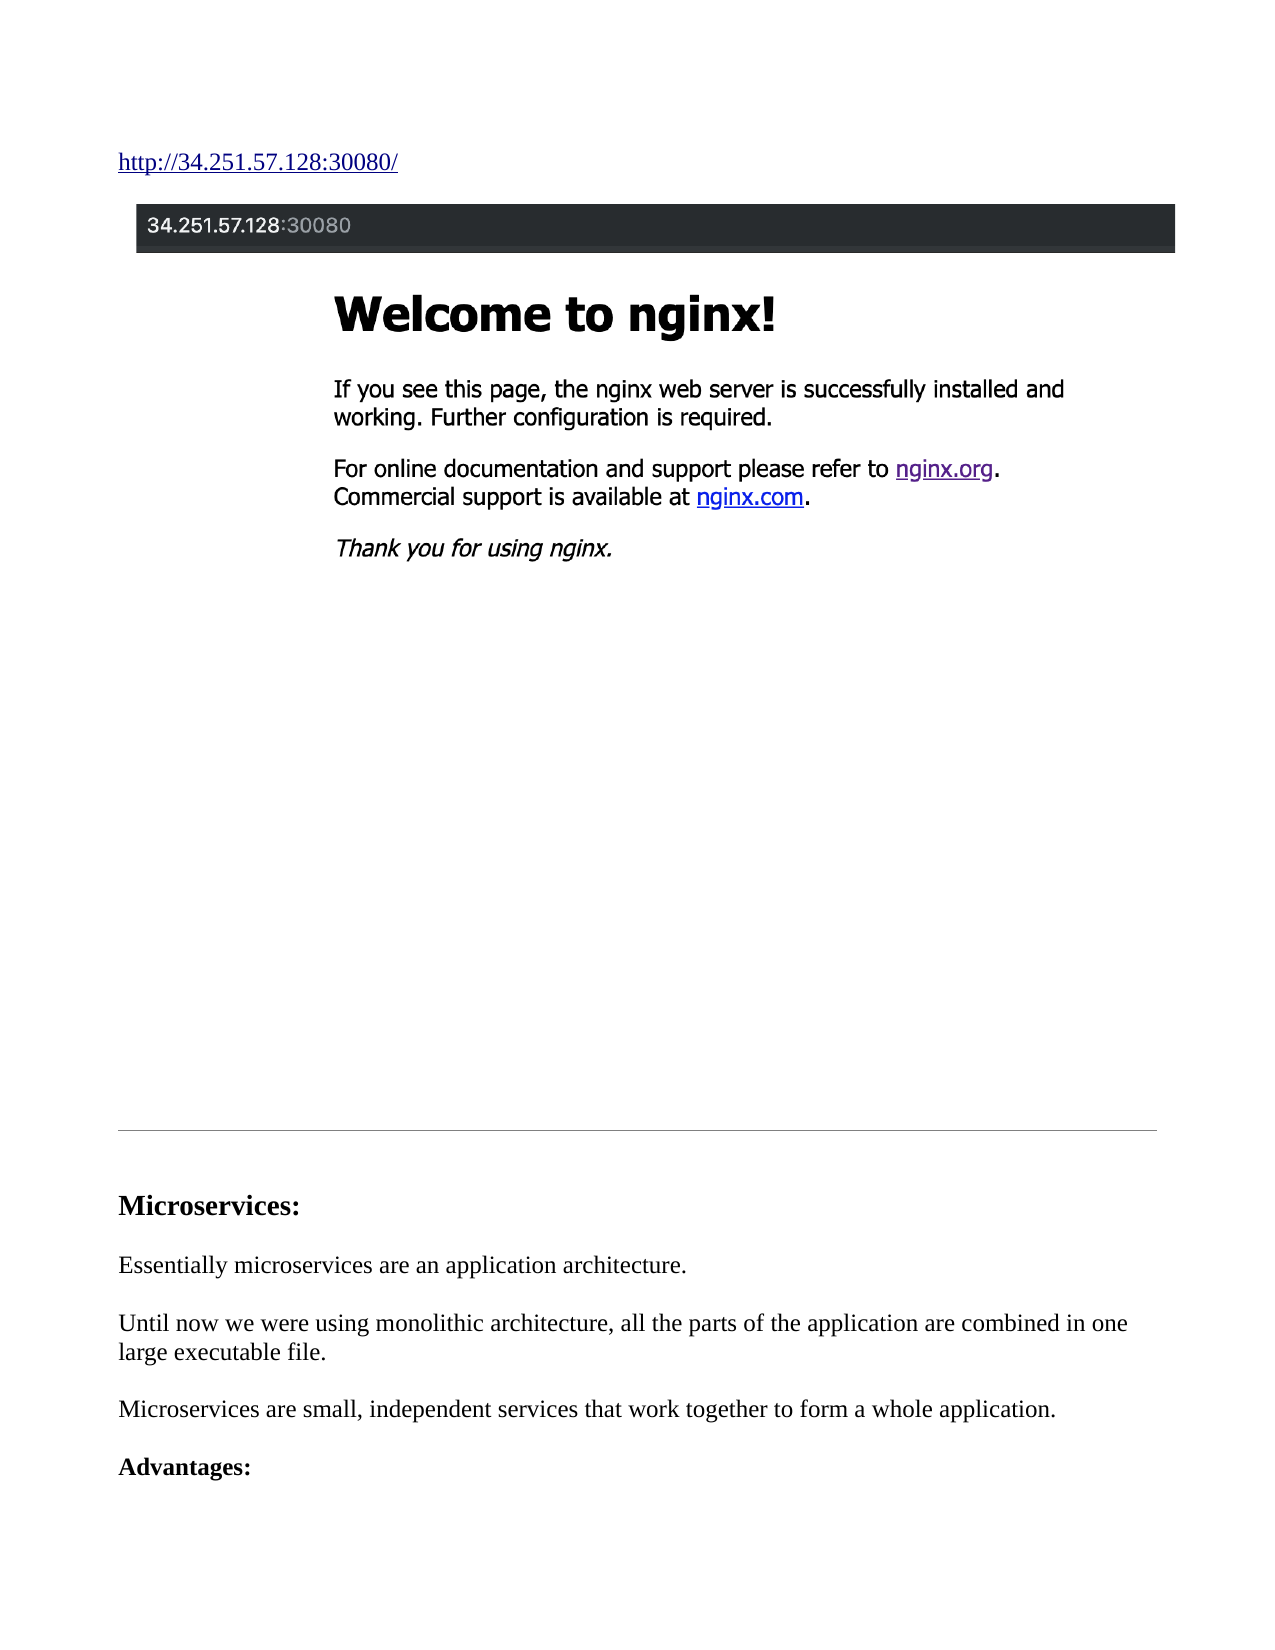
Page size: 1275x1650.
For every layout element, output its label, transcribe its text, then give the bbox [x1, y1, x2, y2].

picture [136, 204, 1176, 627]
text Microservices are small, independent services that work together to form a whole application. [118, 1394, 1157, 1423]
text Until now we were using monolithic architecture, all the parts of the application are combined in one large executable file. [118, 1308, 1157, 1366]
text Microservices: [118, 1188, 1157, 1222]
text Advantages: [118, 1452, 1157, 1481]
text Essentially microservices are an application architecture. [118, 1251, 1157, 1279]
text http://34.251.57.128:30080/ [118, 147, 1157, 176]
